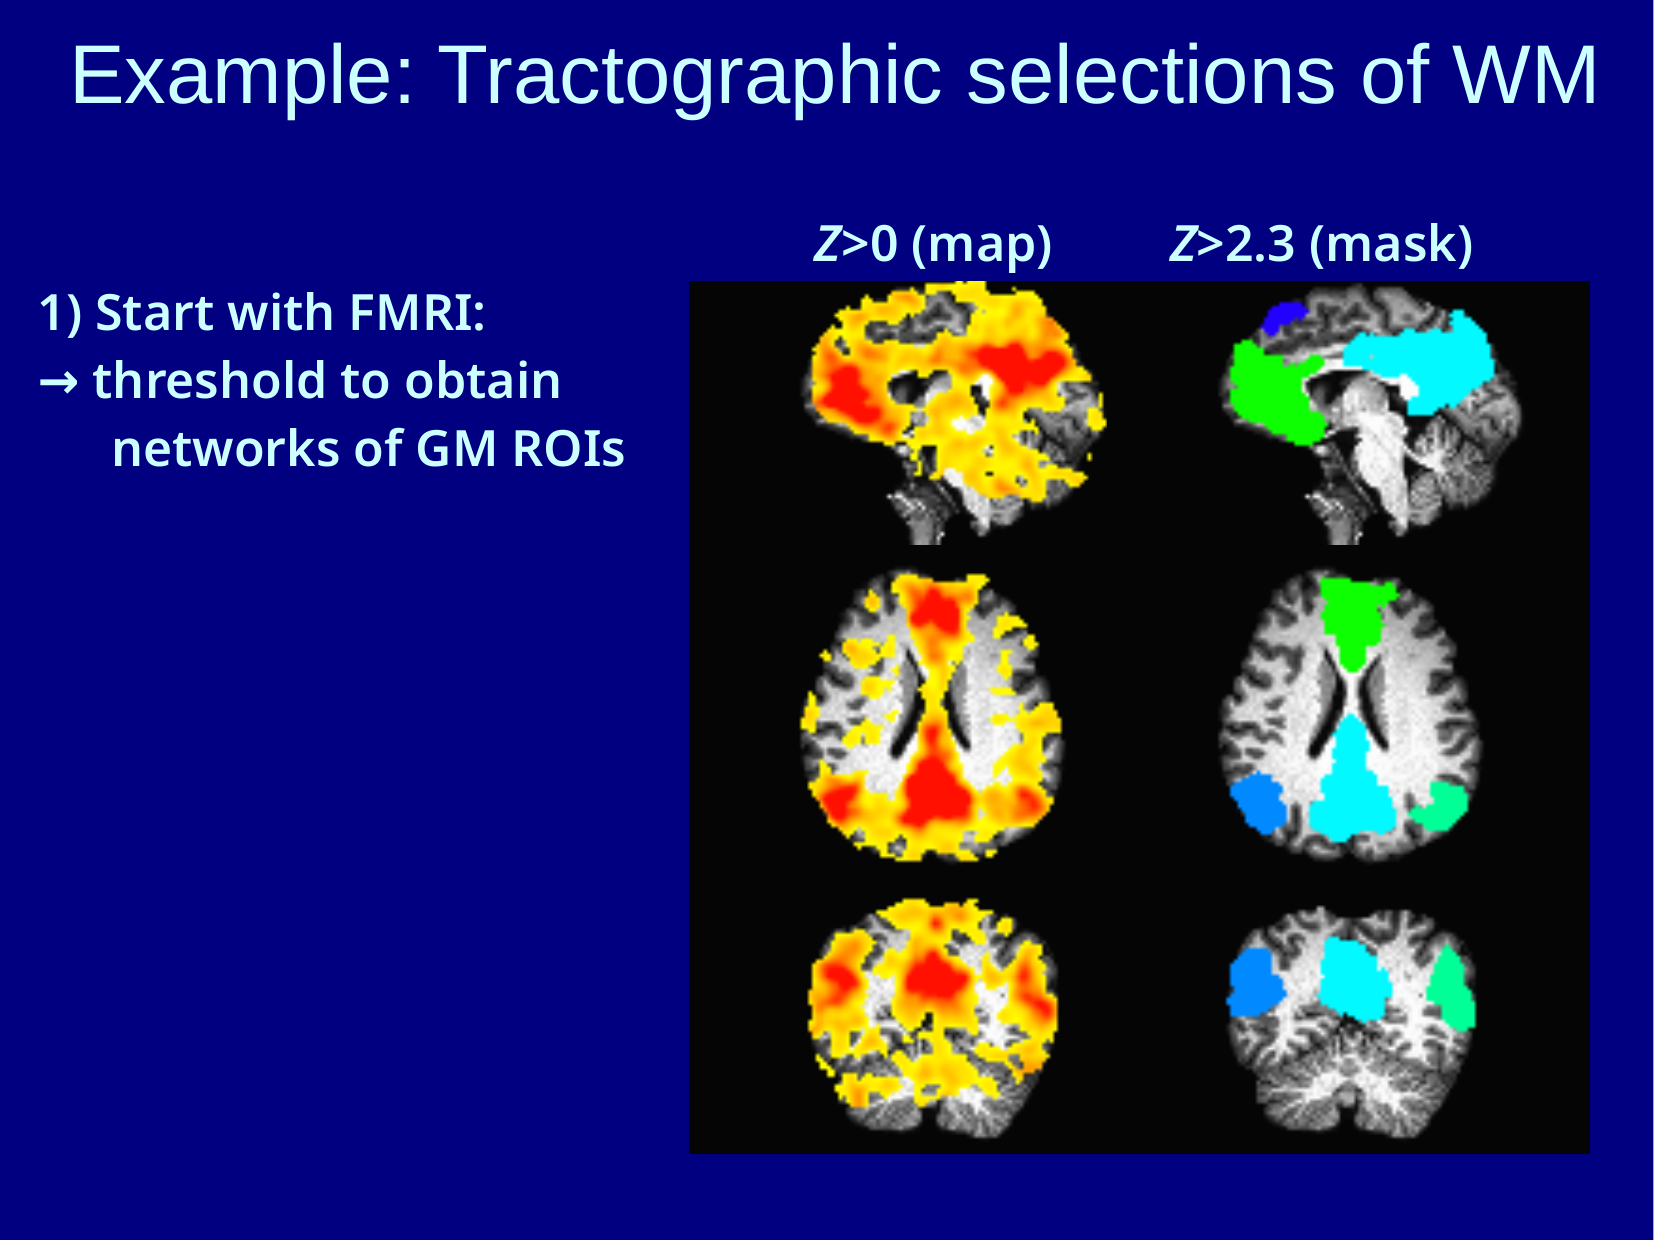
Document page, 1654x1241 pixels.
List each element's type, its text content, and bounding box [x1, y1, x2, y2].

text_box Z>0 (map) Z>2.3 (mask) [735, 200, 1584, 276]
title Example: Tractographic selections of WM [35, 7, 1636, 143]
text_box 1) Start with FMRI: → threshold to obtain networks of GM ROIs [22, 269, 957, 845]
picture [689, 281, 1590, 1154]
